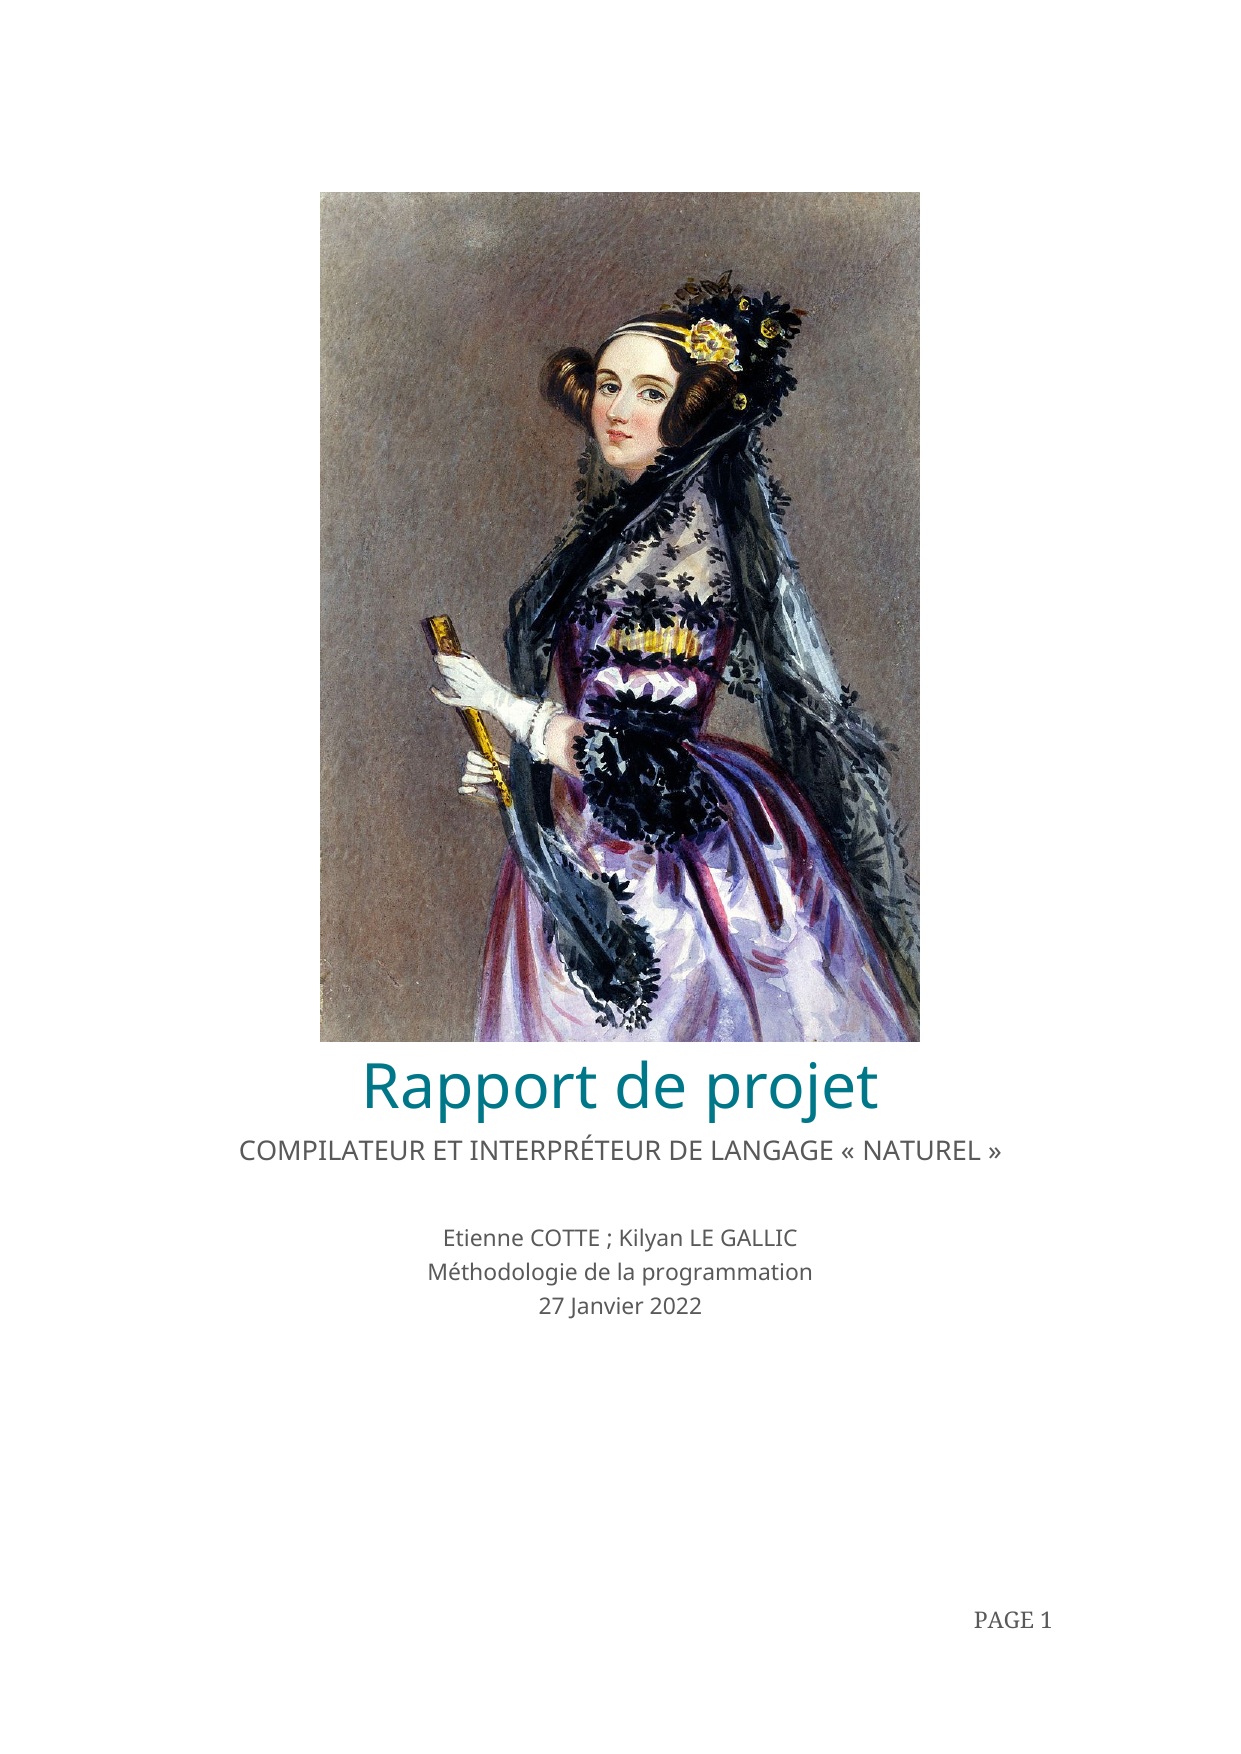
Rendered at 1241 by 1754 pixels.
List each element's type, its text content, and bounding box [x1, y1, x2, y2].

text cOMPILATEUR ET INTERPRÉTEUR DE LANGAGE « NATUREL » [187, 1131, 1053, 1168]
text 27 Janvier 2022 [187, 1290, 1053, 1321]
subtitle Rapport de projet [187, 156, 1053, 1127]
text Méthodologie de la programmation [187, 1256, 1053, 1287]
text Etienne COTTE ; Kilyan LE GALLIC [187, 1221, 1053, 1253]
